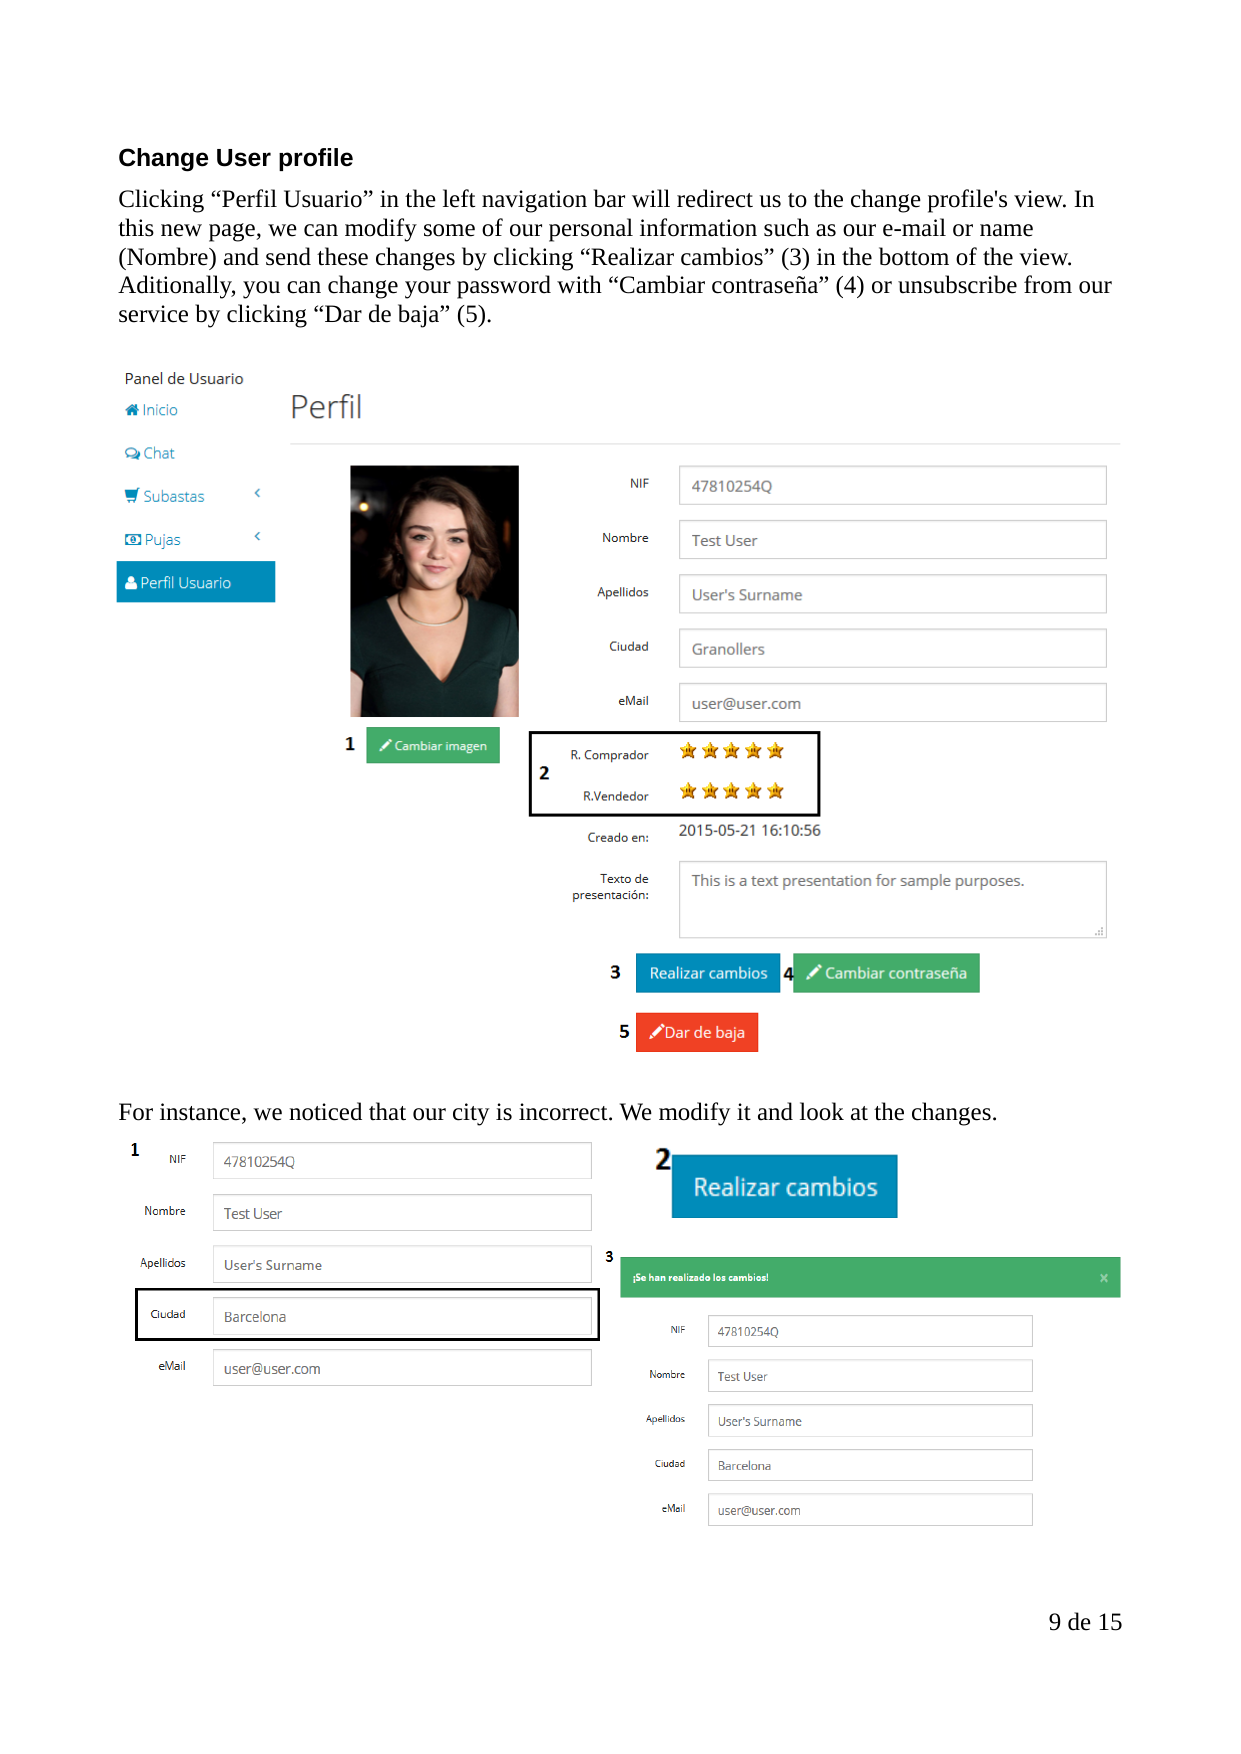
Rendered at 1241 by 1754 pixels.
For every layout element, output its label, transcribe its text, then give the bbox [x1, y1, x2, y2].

text For instance, we noticed that our city is incorrect. We modify it and look at the changes. [118, 1097, 1122, 1125]
subtitle Change User profile [118, 143, 1122, 172]
text Clicking “Perfil Usuario” in the left navigation bar will redirect us to the change profile's view. In this new page, we can modify some of our personal information such as our e-mail or name (Nombre) and send these changes by clicking “Realizar cambios” (3) in the bottom of the view. Aditionally, you can change your password with “Cambiar contraseña” (4) or unsubscribe from our service by clicking “Dar de baja” (5). [118, 184, 1122, 328]
